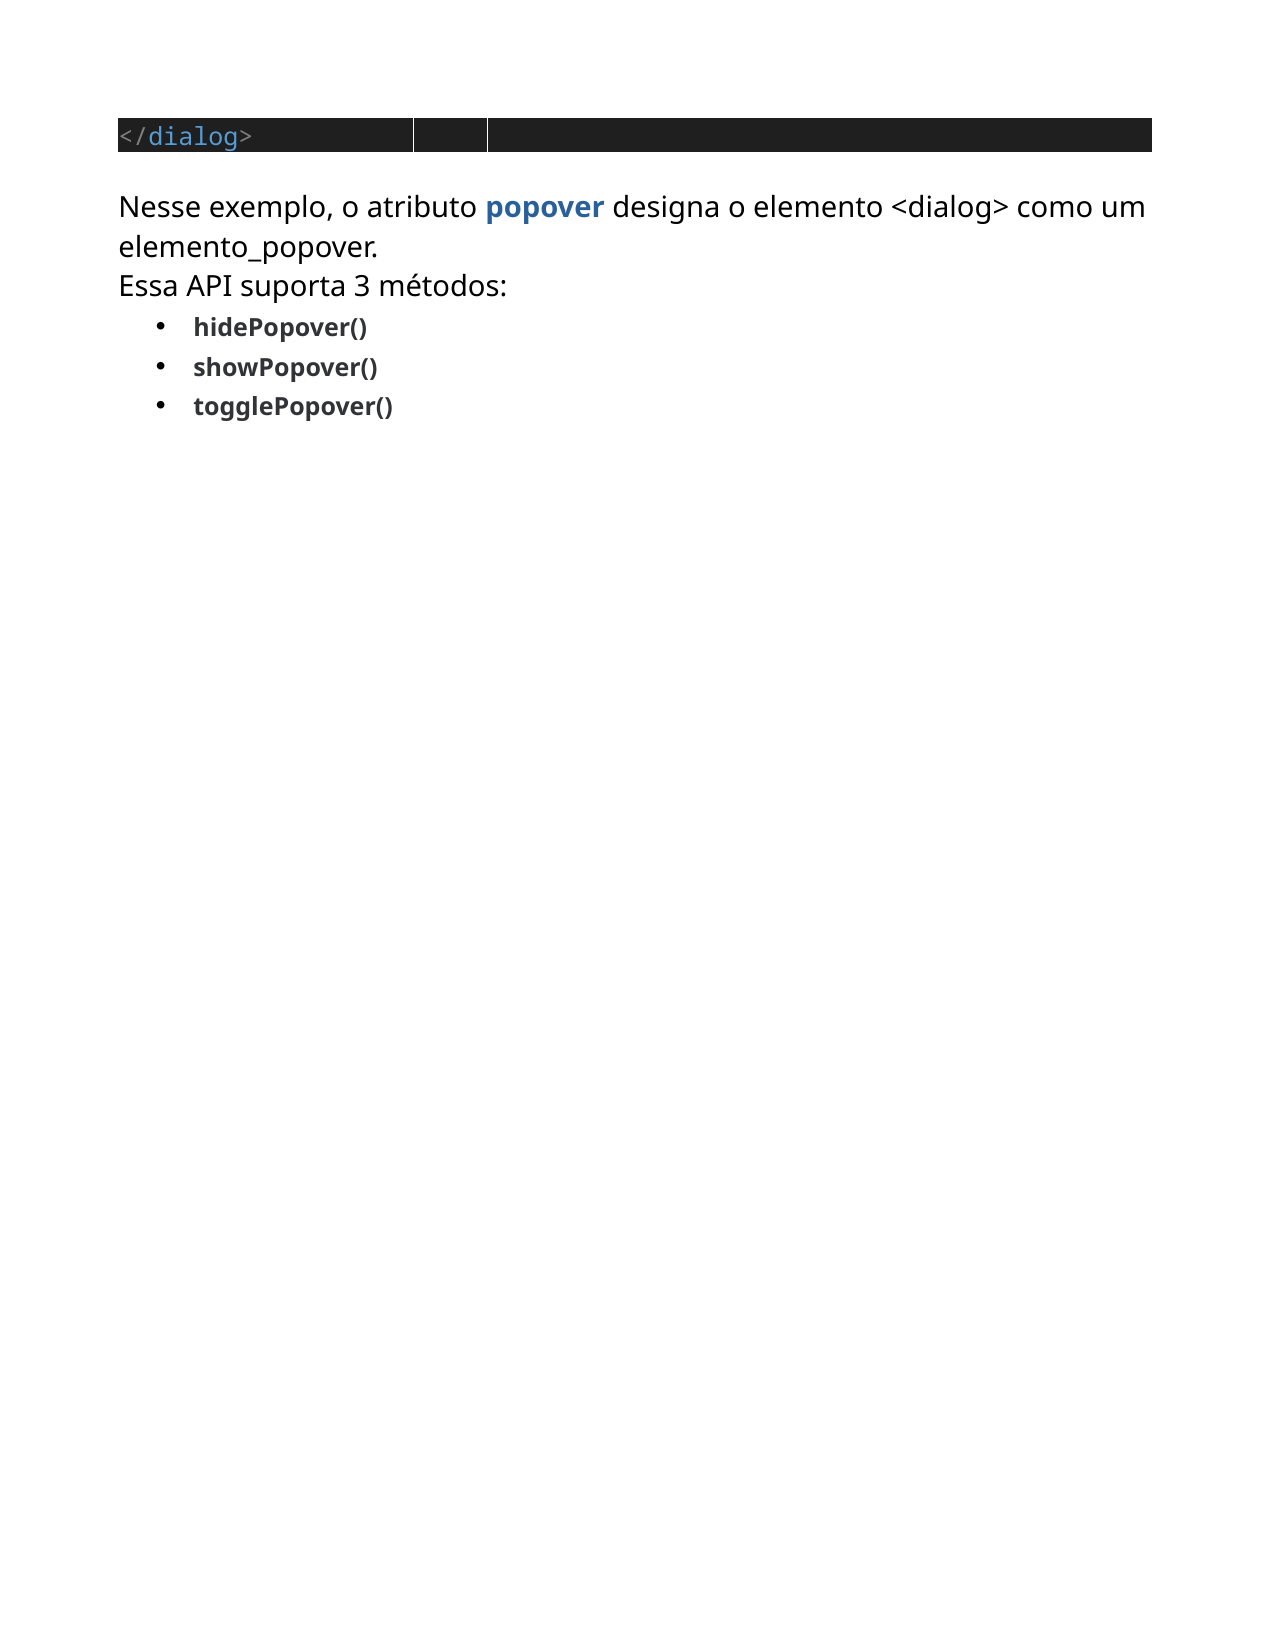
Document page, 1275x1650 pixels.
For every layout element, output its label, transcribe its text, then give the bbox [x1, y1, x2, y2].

text </dialog> [118, 118, 1157, 152]
list togglePopover() [156, 385, 1157, 424]
list showPopover() [156, 345, 1157, 385]
text Nesse exemplo, o atributo popover designa o elemento <dialog> como um elemento_popover. [118, 186, 1198, 266]
list hidePopover() [156, 305, 1157, 345]
text Essa API suporta 3 métodos: [118, 266, 1198, 305]
